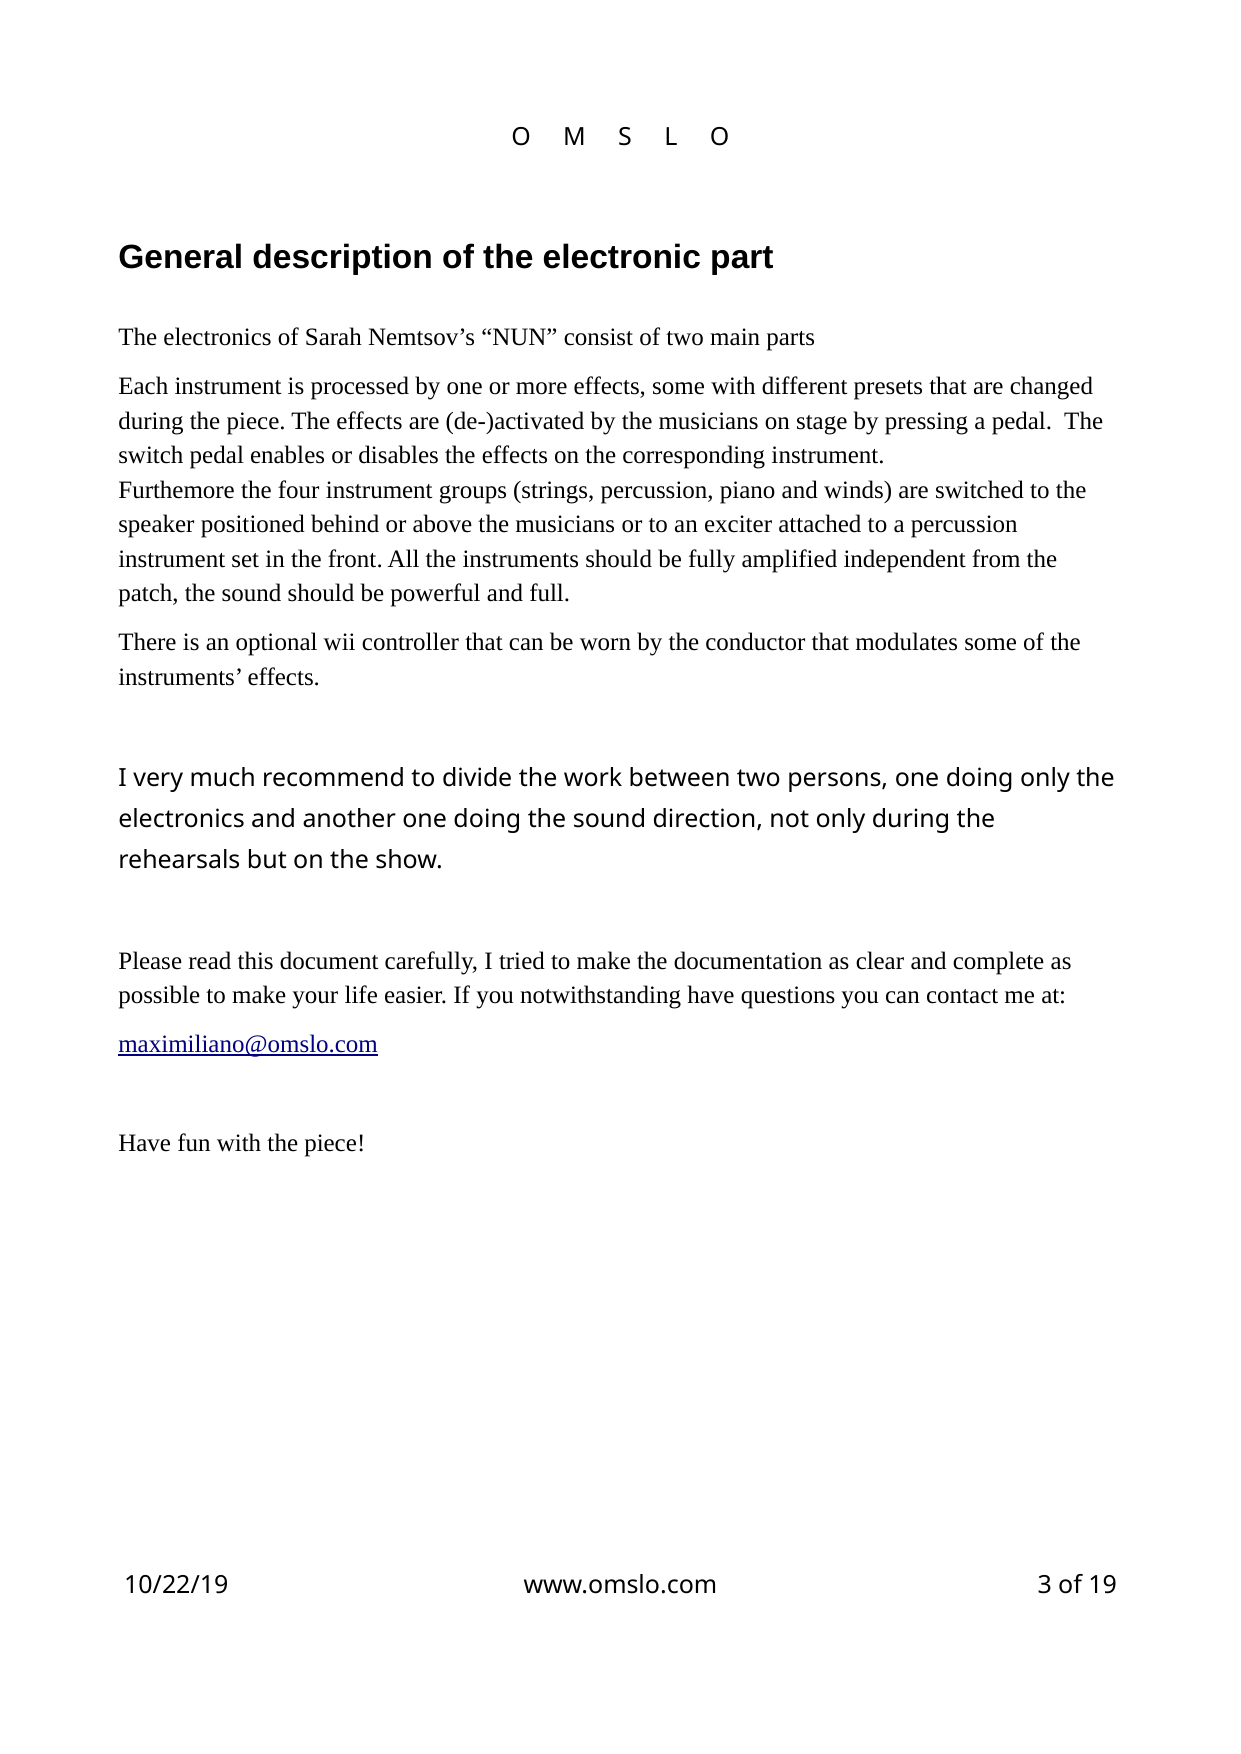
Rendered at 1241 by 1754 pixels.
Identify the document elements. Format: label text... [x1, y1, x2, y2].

text The electronics of Sarah Nemtsov’s “NUN” consist of two main parts [118, 322, 1122, 351]
text maximiliano@omslo.com [118, 1029, 1122, 1058]
text Please read this document carefully, I tried to make the documentation as clear and complete as possible to make your life easier. If you notwithstanding have questions you can contact me at: [118, 946, 1122, 1009]
text I very much recommend to divide the work between two persons, one doing only the electronics and another one doing the sound direction, not only during the rehearsals but on the show. [118, 760, 1122, 876]
subtitle General description of the electronic part [118, 237, 1122, 276]
text Each instrument is processed by one or more effects, some with different presets that are changed during the piece. The effects are (de-)activated by the musicians on stage by pressing a pedal. The switch pedal enables or disables the effects on the corresponding instrument. Furthemore the four instrument groups (strings, percussion, piano and winds) are switched to the speaker positioned behind or above the musicians or to an exciter attached to a percussion instrument set in the front. All the instruments should be fully amplified independent from the patch, the sound should be powerful and full. [118, 371, 1122, 607]
text Have fun with the piece! [118, 1128, 1122, 1156]
text There is an optional wii controller that can be worn by the conductor that modulates some of the instruments’ effects. [118, 627, 1122, 691]
